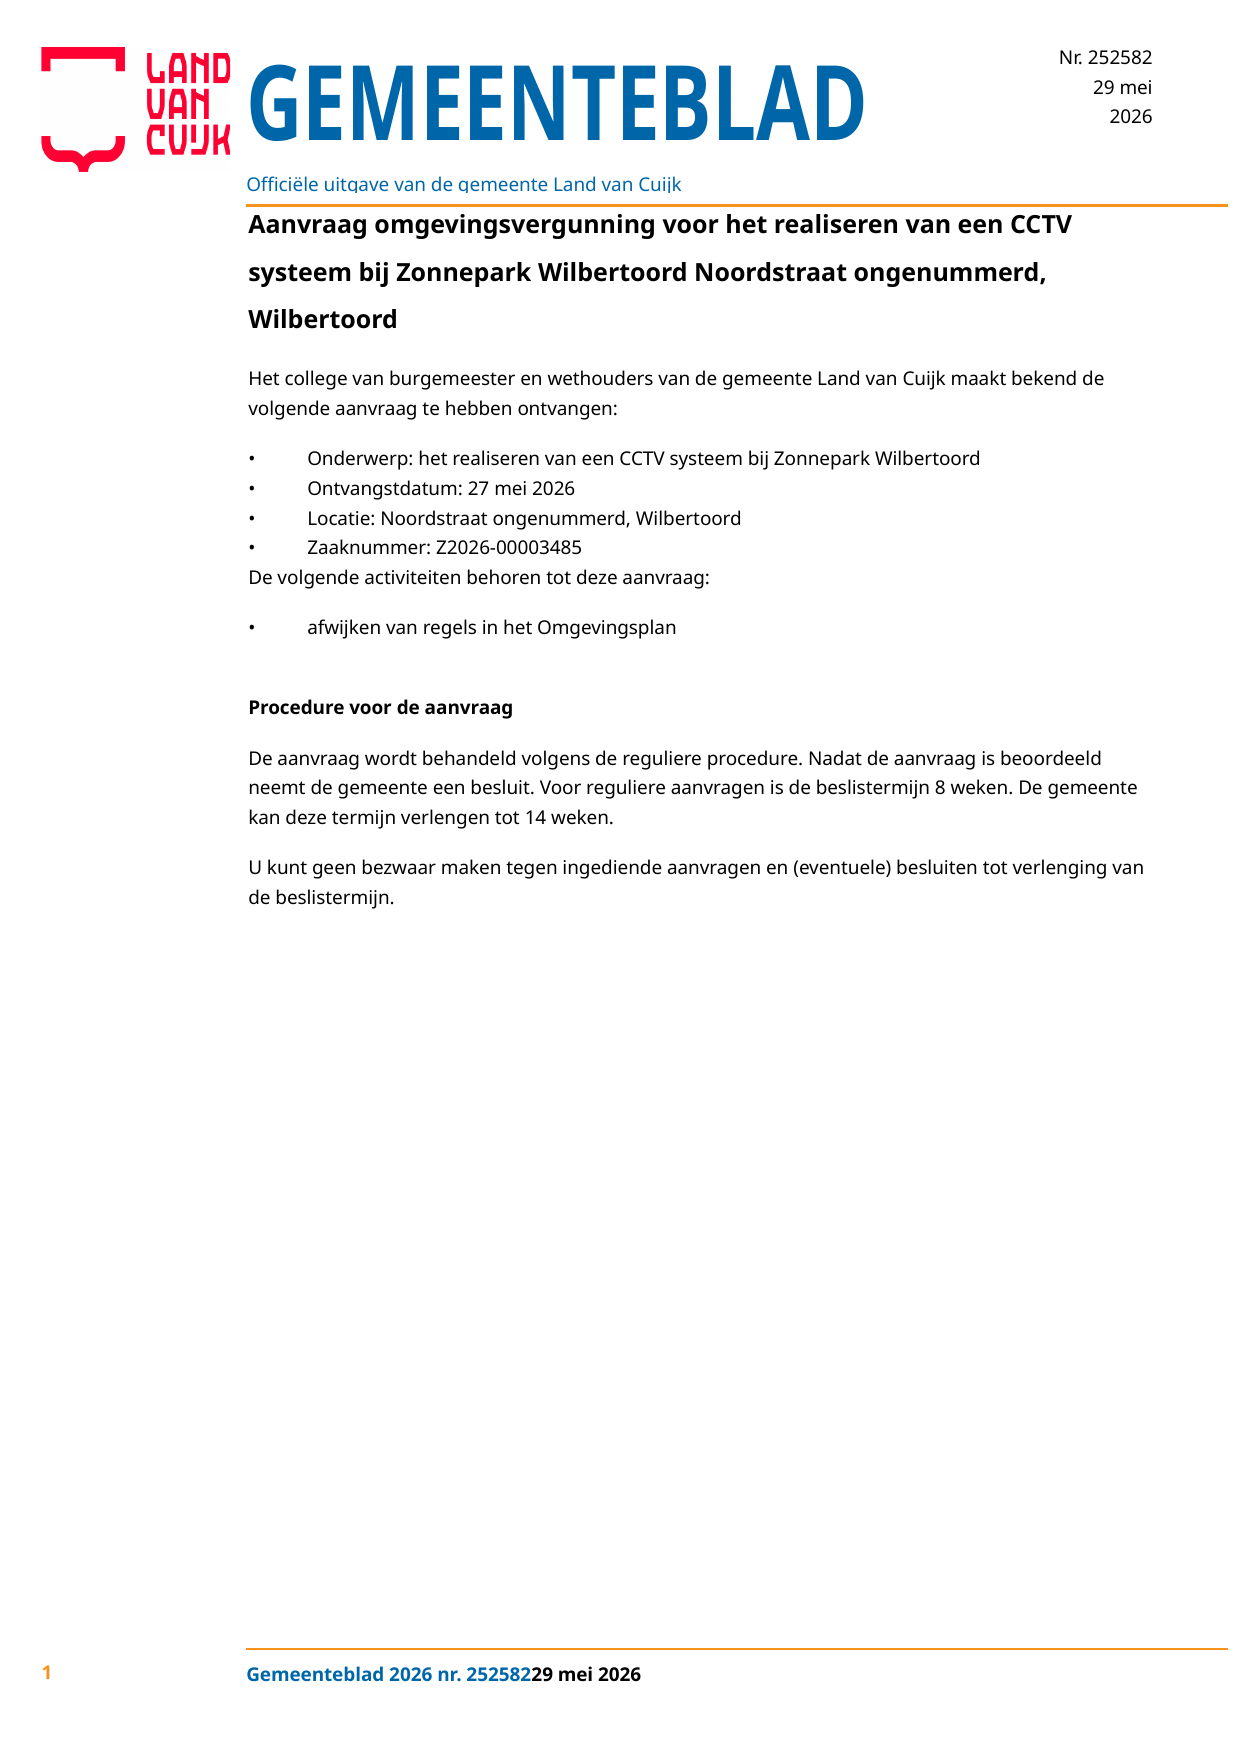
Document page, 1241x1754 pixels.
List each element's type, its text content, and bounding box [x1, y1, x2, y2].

list afwijken van regels in het Omgevingsplan [248, 614, 1152, 640]
text Aanvraag omgevingsvergunning voor het realiseren van een CCTV systeem bij Zonnepark Wilbertoord Noordstraat ongenummerd, Wilbertoord [248, 207, 1152, 336]
picture [41, 47, 231, 172]
list Locatie: Noordstraat ongenummerd, Wilbertoord [248, 505, 1152, 530]
text De aanvraag wordt behandeld volgens de reguliere procedure. Nadat de aanvraag is beoordeeld neemt de gemeente een besluit. Voor reguliere aanvragen is de beslistermijn 8 weken. De gemeente kan deze termijn verlengen tot 14 weken. [248, 745, 1152, 829]
text Procedure voor de aanvraag [248, 694, 1152, 720]
list Ontvangstdatum: 27 mei 2026 [248, 475, 1152, 501]
list Zaaknummer: Z2026-00003485 [248, 534, 1152, 560]
text Het college van burgemeester en wethouders van de gemeente Land van Cuijk maakt bekend de volgende aanvraag te hebben ontvangen: [248, 366, 1152, 421]
list Onderwerp: het realiseren van een CCTV systeem bij Zonnepark Wilbertoord [248, 446, 1152, 471]
text U kunt geen bezwaar maken tegen ingediende aanvragen en (eventuele) besluiten tot verlenging van de beslistermijn. [248, 854, 1152, 909]
text De volgende activiteiten behoren tot deze aanvraag: [248, 564, 1152, 589]
